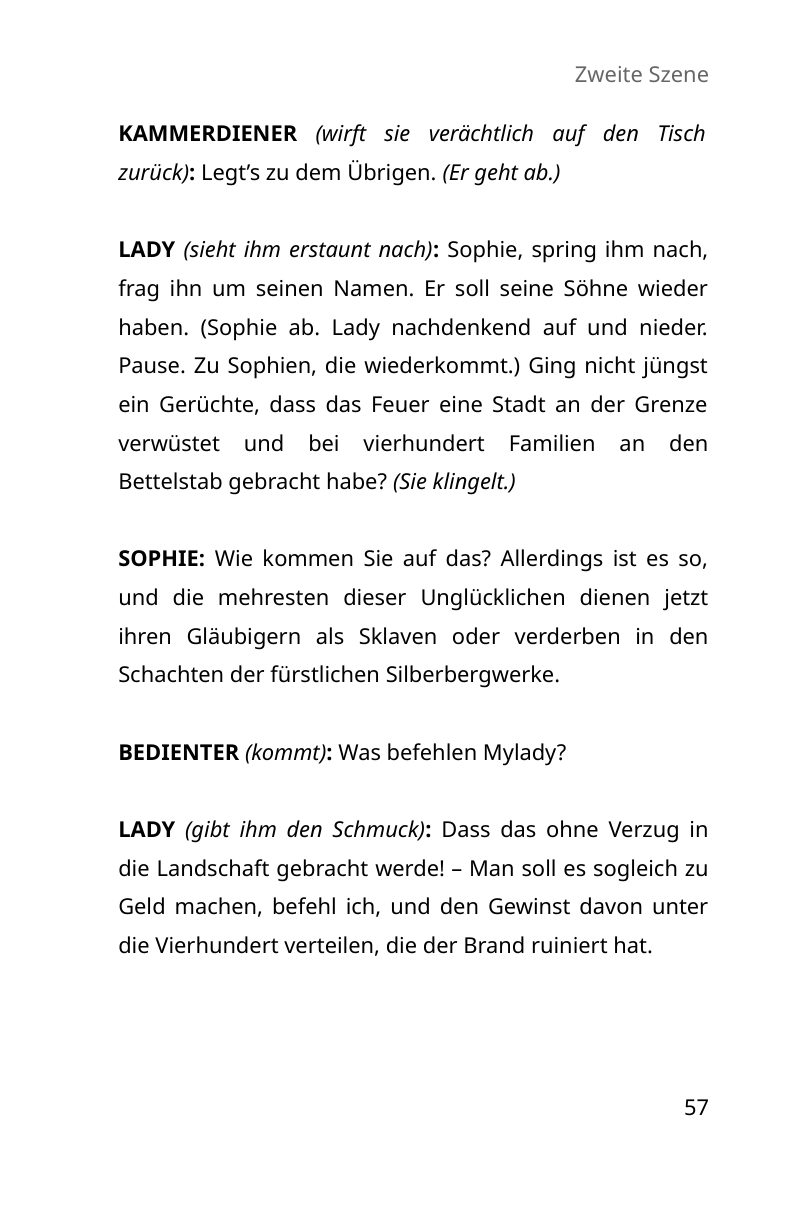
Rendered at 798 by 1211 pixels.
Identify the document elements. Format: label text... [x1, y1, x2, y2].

text BEDIENTER (kommt): Was befehlen Mylady? [118, 710, 709, 766]
text SOPHIE: Wie kommen Sie auf das? Allerdings ist es so, und die mehresten dieser Unglücklichen dienen jetzt ihren Gläubigern als Sklaven oder verderben in den Schachten der fürstlichen Silberbergwerke. [118, 517, 709, 689]
text LADY (sieht ihm erstaunt nach): Sophie, spring ihm nach, frag ihn um seinen Namen. Er soll seine Söhne wieder haben. (Sophie ab. Lady nachdenkend auf und nieder. Pause. Zu Sophien, die wiederkommt.) Ging nicht jüngst ein Gerüchte, dass das Feuer eine Stadt an der Grenze verwüstet und bei vierhundert Familien an den Bettelstab gebracht habe? (Sie klingelt.) [118, 207, 709, 496]
text LADY (gibt ihm den Schmuck): Dass das ohne Verzug in die Landschaft gebracht werde! – Man soll es sogleich zu Geld machen, befehl ich, und den Gewinst davon unter die Vierhundert verteilen, die der Brand ruiniert hat. [118, 787, 709, 960]
text KAMMERDIENER (wirft sie verächtlich auf den Tisch zurück): Legt’s zu dem Übrigen. (Er geht ab.) [118, 118, 709, 187]
